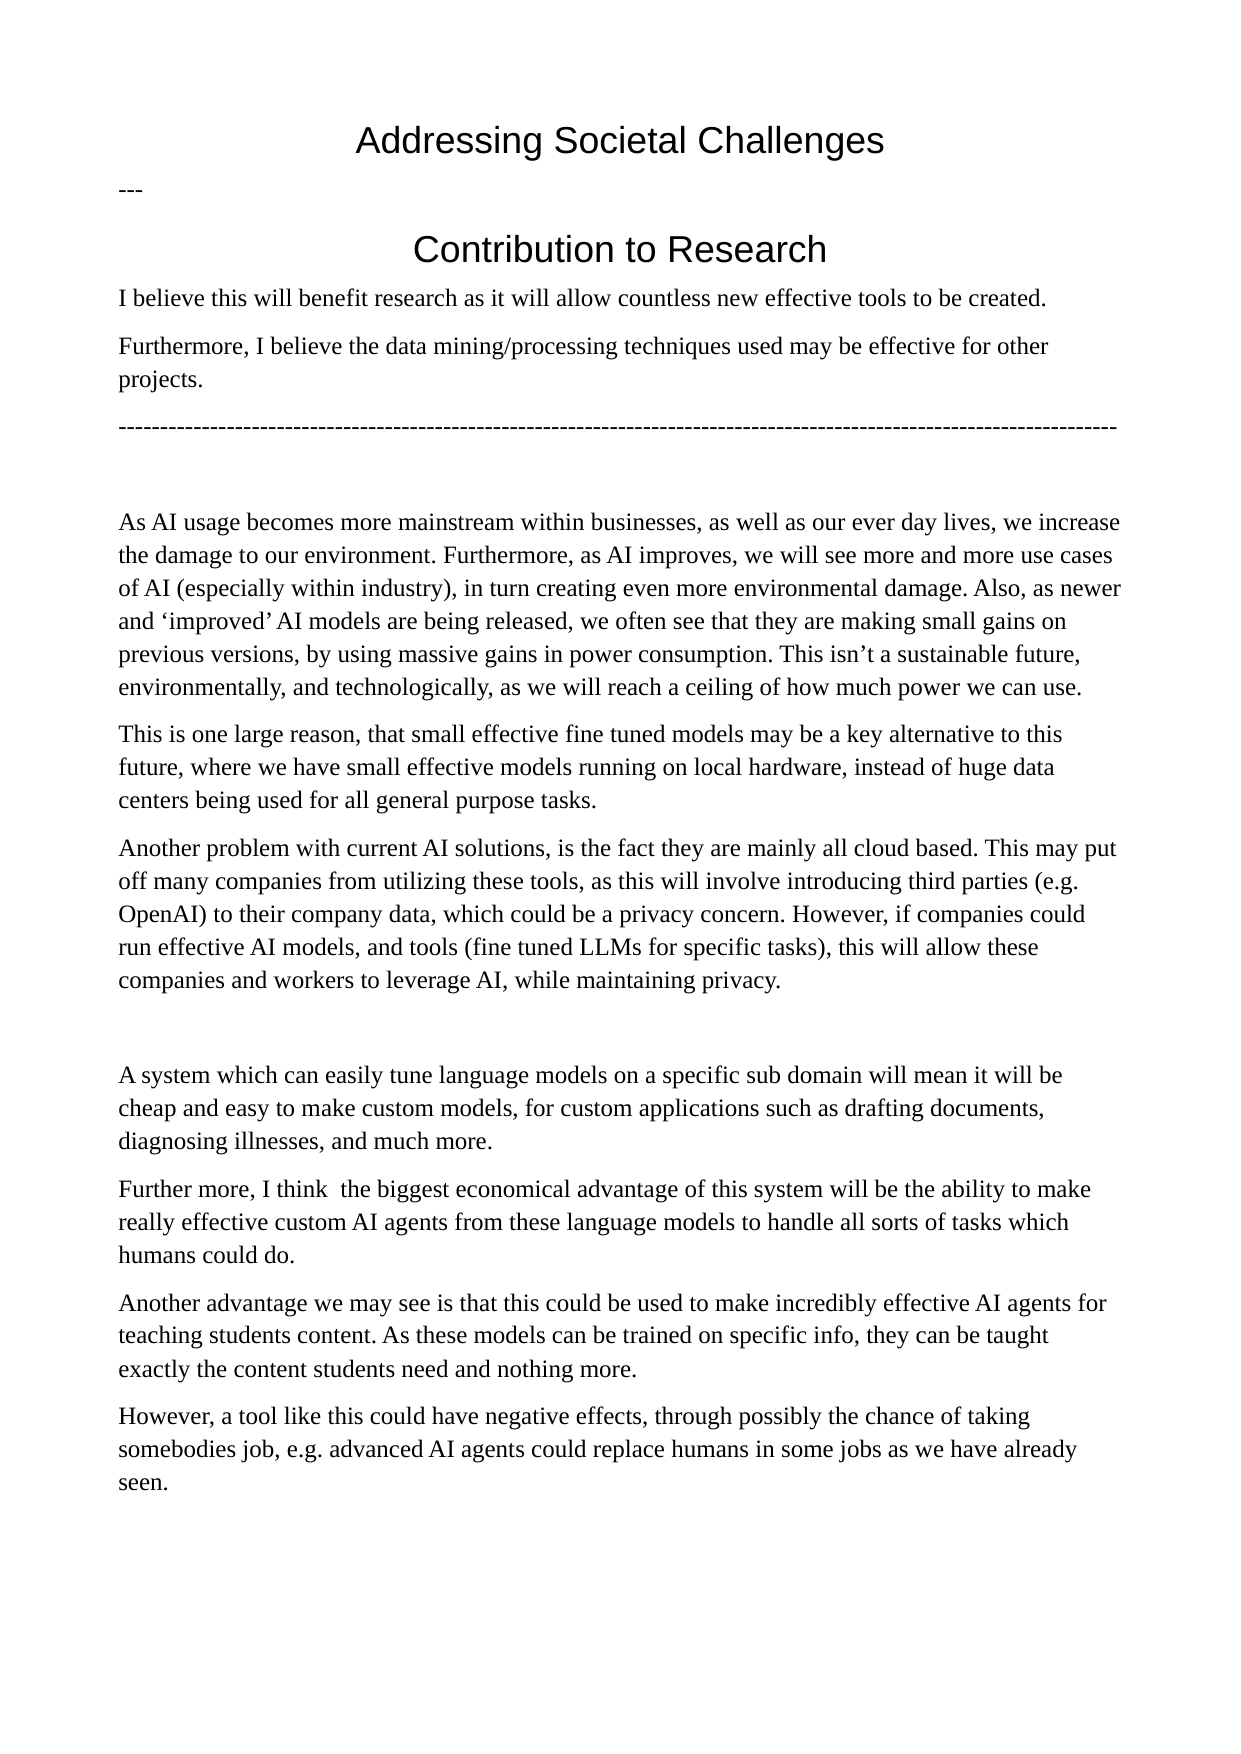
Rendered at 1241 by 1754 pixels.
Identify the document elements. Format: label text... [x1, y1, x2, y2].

subtitle Addressing Societal Challenges [118, 118, 1122, 161]
text This is one large reason, that small effective fine tuned models may be a key alternative to this future, where we have small effective models running on local hardware, instead of huge data centers being used for all general purpose tasks. [118, 719, 1122, 814]
subtitle Contribution to Research [118, 228, 1122, 271]
text As AI usage becomes more mainstream within businesses, as well as our ever day lives, we increase the damage to our environment. Furthermore, as AI improves, we will see more and more use cases of AI (especially within industry), in turn creating even more environmental damage. Also, as newer and ‘improved’ AI models are being released, we often see that they are making small gains on previous versions, by using massive gains in power consumption. This isn’t a sustainable future, environmentally, and technologically, as we will reach a ceiling of how much power we can use. [118, 507, 1122, 701]
text However, a tool like this could have negative effects, through possibly the chance of taking somebodies job, e.g. advanced AI agents could replace humans in some jobs as we have already seen. [118, 1401, 1122, 1496]
text Another advantage we may see is that this could be used to make incredibly effective AI agents for teaching students content. As these models can be trained on specific info, they can be taught exactly the content students need and nothing more. [118, 1288, 1122, 1382]
text Furthermore, I believe the data mining/processing techniques used may be effective for other projects. [118, 331, 1122, 393]
text --- [118, 174, 1122, 202]
text A system which can easily tune language models on a specific sub domain will mean it will be cheap and easy to make custom models, for custom applications such as drafting documents, diagnosing illnesses, and much more. [118, 1060, 1122, 1155]
text ------------------------------------------------------------------------------------------------------------------------ [118, 411, 1122, 440]
text Further more, I think the biggest economical advantage of this system will be the ability to make really effective custom AI agents from these language models to handle all sorts of tasks which humans could do. [118, 1174, 1122, 1269]
text Another problem with current AI solutions, is the fact they are mainly all cloud based. This may put off many companies from utilizing these tools, as this will involve introducing third parties (e.g. OpenAI) to their company data, which could be a privacy concern. However, if companies could run effective AI models, and tools (fine tuned LLMs for specific tasks), this will allow these companies and workers to leverage AI, while maintaining privacy. [118, 833, 1122, 994]
text I believe this will benefit research as it will allow countless new effective tools to be created. [118, 283, 1122, 312]
